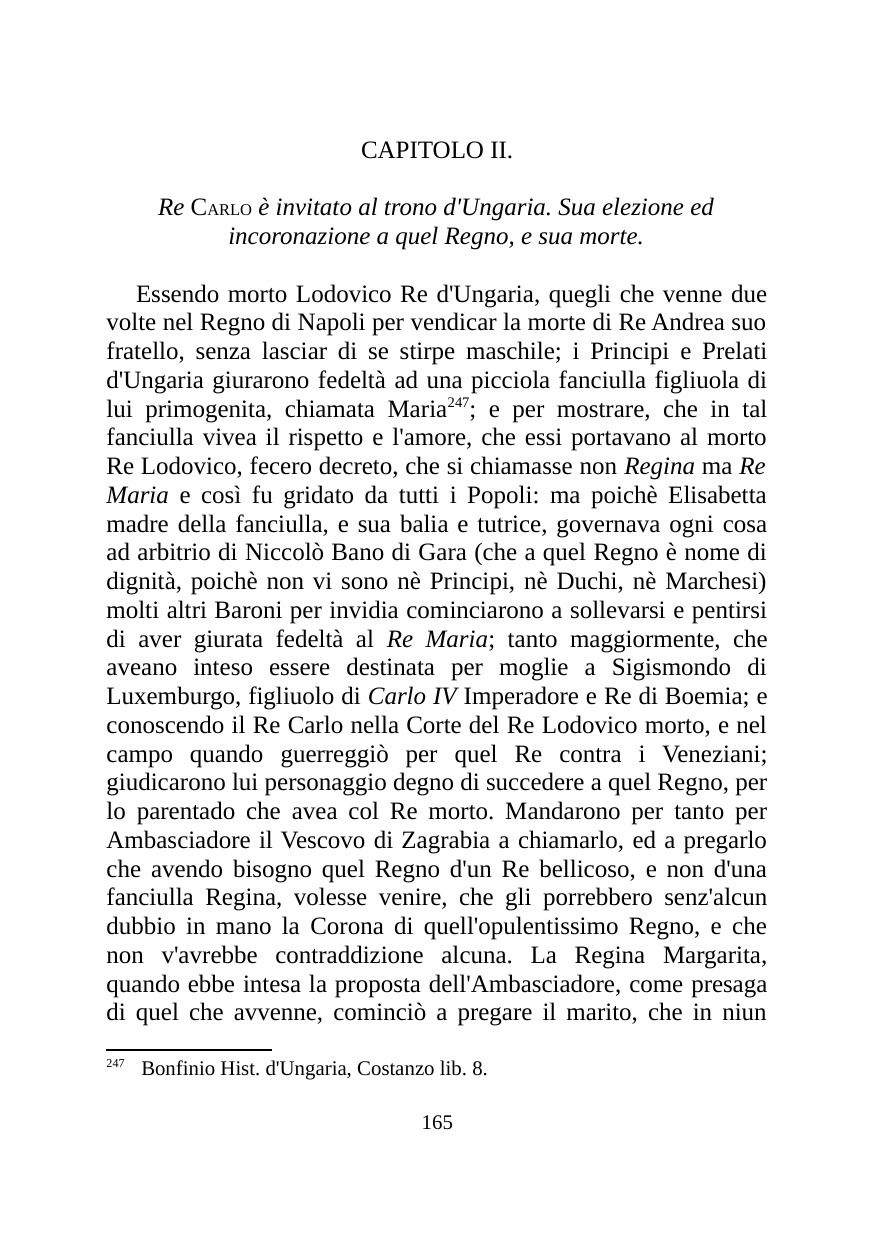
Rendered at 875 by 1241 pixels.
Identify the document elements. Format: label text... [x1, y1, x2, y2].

text CAPITOLO II. [106, 135, 768, 164]
text Bonfinio Hist. d'Ungaria, Costanzo lib. 8. [106, 1056, 768, 1080]
text Re Carlo è invitato al trono d'Ungaria. Sua elezione ed incoronazione a quel Regno, e sua morte. [106, 192, 768, 250]
text Essendo morto Lodovico Re d'Ungaria, quegli che venne due volte nel Regno di Napoli per vendicar la morte di Re Andrea suo fratello, senza lasciar di se stirpe maschile; i Principi e Prelati d'Ungaria giurarono fedeltà ad una picciola fanciulla figliuola di lui primogenita, chiamata Maria; e per mostrare, che in tal fanciulla vivea il rispetto e l'amore, che essi portavano al morto Re Lodovico, fecero decreto, che si chiamasse non Regina ma Re Maria e così fu gridato da tutti i Popoli: ma poichè Elisabetta madre della fanciulla, e sua balia e tutrice, governava ogni cosa ad arbitrio di Niccolò Bano di Gara (che a quel Regno è nome di dignità, poichè non vi sono nè Principi, nè Duchi, nè Marchesi) molti altri Baroni per invidia cominciarono a sollevarsi e pentirsi di aver giurata fedeltà al Re Maria; tanto maggiormente, che aveano inteso essere destinata per moglie a Sigismondo di Luxemburgo, figliuolo di Carlo IV Imperadore e Re di Boemia; e conoscendo il Re Carlo nella Corte del Re Lodovico morto, e nel campo quando guerreggiò per quel Re contra i Veneziani; giudicarono lui personaggio degno di succedere a quel Regno, per lo parentado che avea col Re morto. Mandarono per tanto per Ambasciadore il Vescovo di Zagrabia a chiamarlo, ed a pregarlo che avendo bisogno quel Regno d'un Re bellicoso, e non d'una fanciulla Regina, volesse venire, che gli porrebbero senz'alcun dubbio in mano la Corona di quell'opulentissimo Regno, e che non v'avrebbe contraddizione alcuna. La Regina Margarita, quando ebbe intesa la proposta dell'Ambasciadore, come presaga di quel che avvenne, cominciò a pregare il marito, che in niun [106, 279, 768, 1026]
